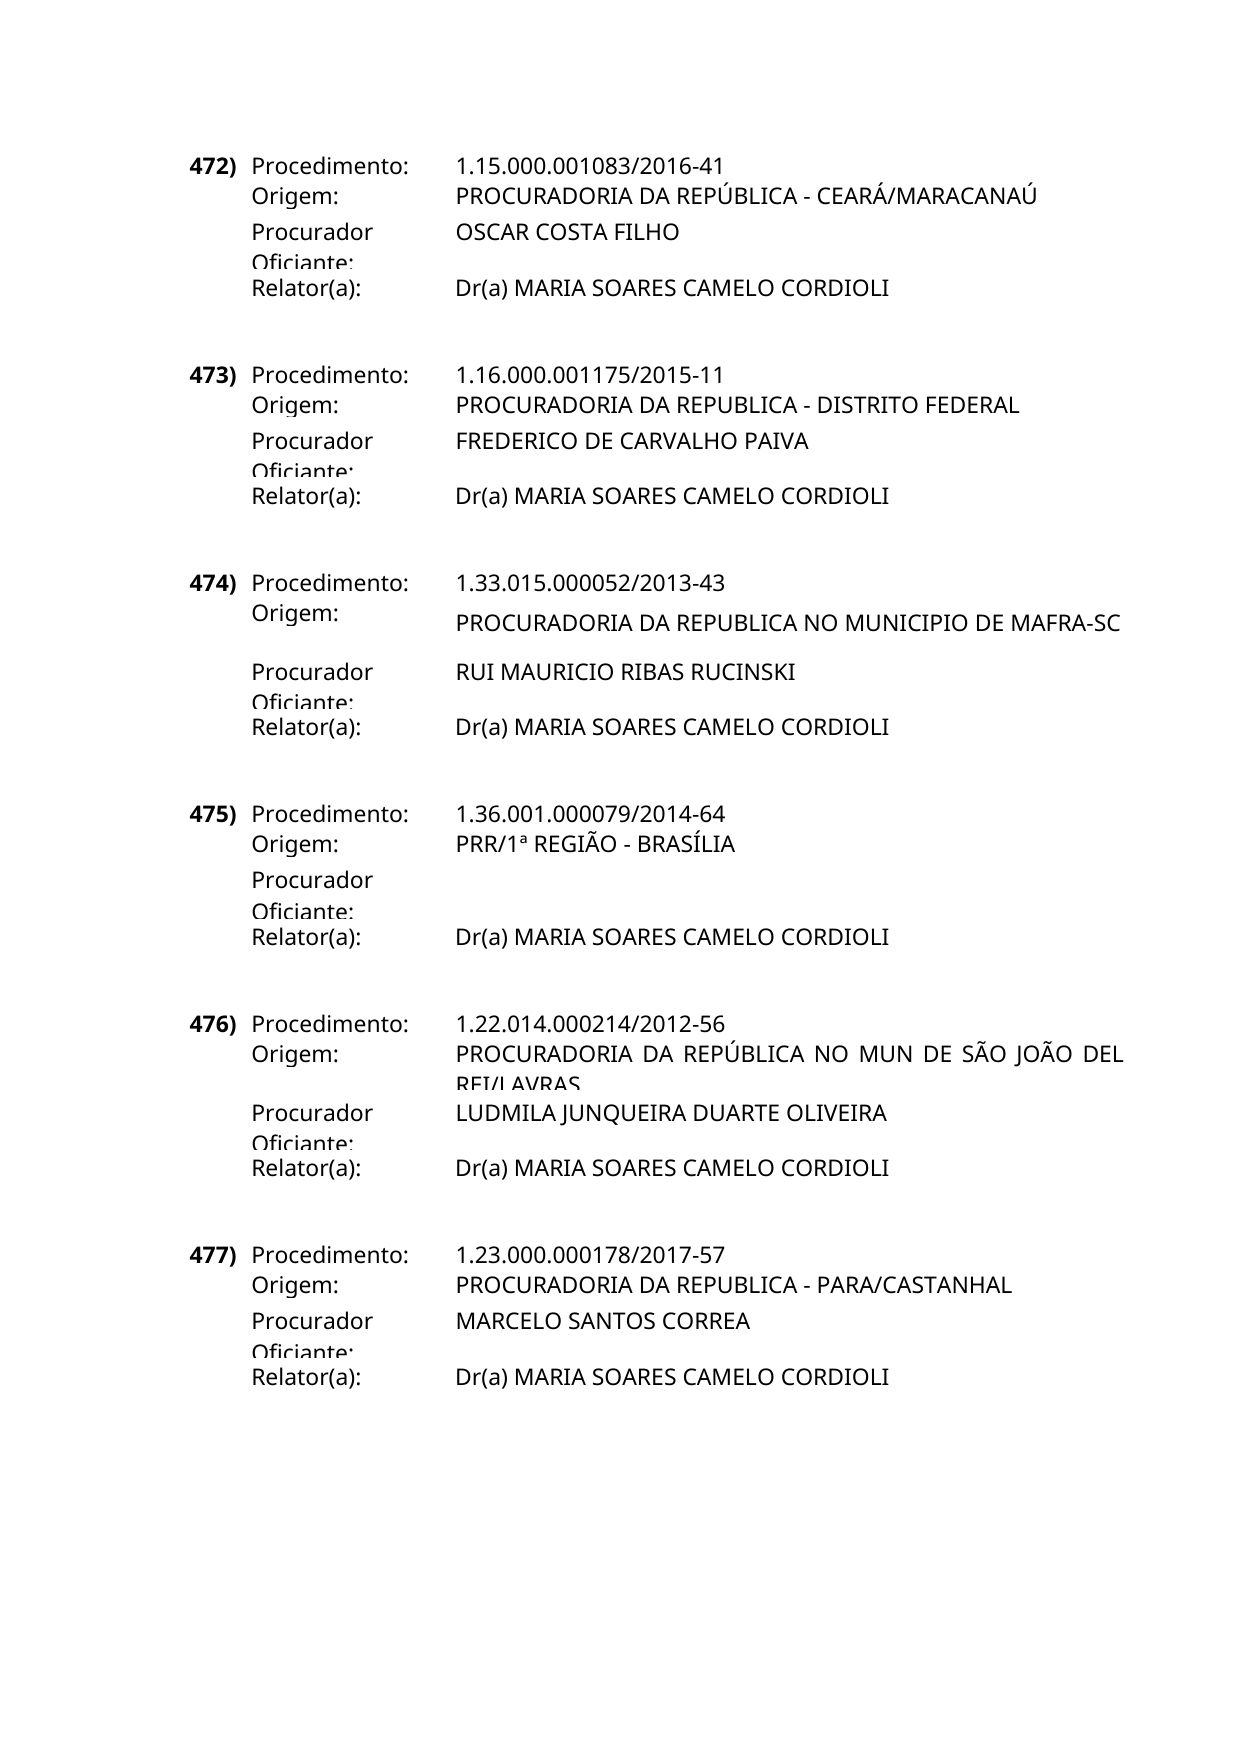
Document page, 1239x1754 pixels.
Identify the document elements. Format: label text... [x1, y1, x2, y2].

table_cell 1.33.015.000052/2013-43 [455, 567, 1124, 596]
table_cell [455, 510, 1124, 567]
table_cell [251, 741, 455, 798]
table_cell Origem: [251, 180, 455, 208]
table_cell [455, 1298, 1124, 1305]
table_cell [1125, 1305, 1239, 1356]
table_cell Procedimento: [251, 359, 455, 387]
table_cell [0, 510, 189, 567]
table_cell [1125, 864, 1239, 918]
table_cell [251, 1182, 455, 1239]
table_cell [251, 626, 455, 648]
table_cell [1125, 417, 1239, 424]
table_cell [0, 1361, 189, 1391]
table_cell [0, 567, 189, 596]
table_cell [455, 864, 1124, 918]
table_cell Origem: [251, 1038, 455, 1067]
table_cell 476) [189, 1008, 251, 1037]
table_cell [455, 302, 1124, 358]
table_cell [1125, 1269, 1239, 1298]
table_cell 474) [189, 567, 251, 596]
table_header Dr(a) MARIA SOARES CAMELO CORDIOLI [455, 480, 1122, 509]
table_cell [0, 389, 189, 417]
table_cell [0, 828, 189, 857]
table_cell [189, 1152, 251, 1182]
table_cell [0, 656, 189, 707]
table_cell [0, 951, 189, 1008]
table_cell [0, 648, 189, 656]
table_cell [1125, 567, 1239, 596]
table_cell [251, 1298, 455, 1305]
table_cell [189, 1182, 251, 1239]
table_cell [455, 1182, 1124, 1239]
table_cell [1125, 656, 1239, 707]
table_cell [1125, 359, 1239, 387]
table_cell [0, 1097, 189, 1148]
table_cell [1125, 1097, 1239, 1148]
table_header Relator(a): [251, 921, 455, 950]
table_cell [189, 1038, 251, 1067]
table_cell [189, 648, 251, 656]
table_header Dr(a) MARIA SOARES CAMELO CORDIOLI [455, 1152, 1122, 1181]
table_cell [189, 209, 251, 216]
table_cell [0, 798, 189, 827]
table_cell [189, 1361, 251, 1391]
table_cell [189, 272, 251, 302]
table_cell 473) [189, 359, 251, 387]
table_cell [1125, 216, 1239, 267]
table_cell 477) [189, 1239, 251, 1268]
table_cell [1125, 828, 1239, 857]
table_cell [0, 272, 189, 302]
table_cell LUDMILA JUNQUEIRA DUARTE OLIVEIRA [455, 1097, 1124, 1148]
table_cell PROCURADORIA DA REPUBLICA NO MUNICIPIO DE MAFRA-SC [455, 597, 1124, 648]
table_cell [189, 741, 251, 798]
table_header Relator(a): [251, 711, 455, 740]
table_cell [1125, 272, 1239, 302]
table_cell [455, 1089, 1124, 1097]
table_cell [251, 417, 455, 424]
table_cell [455, 648, 1124, 656]
table_cell [0, 1305, 189, 1356]
table_cell [0, 1067, 189, 1089]
table_cell Origem: [251, 597, 455, 626]
table_cell [251, 1089, 455, 1097]
table_cell [0, 359, 189, 387]
table_cell [189, 951, 251, 1008]
table_cell [189, 711, 251, 741]
table_cell [0, 150, 189, 178]
table_cell FREDERICO DE CARVALHO PAIVA [455, 425, 1124, 476]
table_cell [0, 417, 189, 424]
table_cell [0, 302, 189, 358]
table_cell [251, 302, 455, 358]
table_cell [1125, 510, 1239, 567]
table_cell Procedimento: [251, 1008, 455, 1037]
table_cell Procedimento: [251, 1239, 455, 1268]
table_cell [455, 951, 1124, 1008]
table_cell [189, 921, 251, 951]
table_cell [0, 180, 189, 208]
table_header Relator(a): [251, 480, 455, 509]
table_header [189, 0, 251, 150]
table_cell 1.15.000.001083/2016-41 [455, 150, 1124, 178]
table_cell Procurador Oficiante: [251, 1305, 455, 1358]
table_cell [189, 510, 251, 567]
table_cell [1125, 1361, 1239, 1391]
table_cell [1125, 951, 1239, 1008]
table_cell [251, 648, 455, 656]
table_cell PROCURADORIA DA REPUBLICA - PARA/CASTANHAL [455, 1269, 1124, 1298]
table_cell Procurador Oficiante: [251, 425, 455, 477]
table_cell Procurador Oficiante: [251, 216, 455, 268]
table_cell [189, 1097, 251, 1148]
table_cell [251, 510, 455, 567]
table_cell [189, 656, 251, 707]
table_cell [1125, 1089, 1239, 1097]
table_header Dr(a) MARIA SOARES CAMELO CORDIOLI [455, 711, 1122, 740]
table_cell [0, 597, 189, 626]
table_cell [1125, 1182, 1239, 1239]
table_cell [189, 626, 251, 648]
table_cell Procedimento: [251, 798, 455, 827]
table_cell [1125, 648, 1239, 656]
table_cell [1125, 711, 1239, 741]
table_cell OSCAR COSTA FILHO [455, 216, 1124, 267]
table_cell [1125, 302, 1239, 358]
table_header Dr(a) MARIA SOARES CAMELO CORDIOLI [455, 921, 1122, 950]
table_cell [189, 597, 251, 626]
table_cell Procurador Oficiante: [251, 656, 455, 708]
table_header [1125, 0, 1239, 150]
table_cell Origem: [251, 828, 455, 857]
table_cell [0, 425, 189, 476]
table_cell [189, 864, 251, 918]
table_cell [0, 1038, 189, 1067]
table_cell [1125, 1038, 1239, 1067]
table_cell [251, 1067, 455, 1089]
table_cell [1125, 209, 1239, 216]
table_cell [455, 209, 1124, 216]
table_cell PRR/1ª REGIÃO - BRASÍLIA [455, 828, 1124, 857]
table_header [455, 0, 1124, 150]
table_cell [0, 1298, 189, 1305]
table_cell [189, 1089, 251, 1097]
table_cell [0, 921, 189, 951]
table_cell [0, 1269, 189, 1298]
table_cell [189, 857, 251, 864]
table_cell Procurador Oficiante: [251, 864, 455, 918]
table_header [0, 0, 189, 150]
table_cell [0, 480, 189, 510]
table_cell [0, 1182, 189, 1239]
table_cell 1.22.014.000214/2012-56 [455, 1008, 1124, 1037]
table_cell 1.23.000.000178/2017-57 [455, 1239, 1124, 1268]
table_cell RUI MAURICIO RIBAS RUCINSKI [455, 656, 1124, 707]
table_cell 1.36.001.000079/2014-64 [455, 798, 1124, 827]
table_cell [189, 828, 251, 857]
table_cell [0, 741, 189, 798]
table_cell [0, 1239, 189, 1268]
table_cell [1125, 921, 1239, 951]
table_cell [1125, 180, 1239, 208]
table_cell [1125, 798, 1239, 827]
table_cell [1125, 741, 1239, 798]
table_cell [1125, 425, 1239, 476]
table_cell 475) [189, 798, 251, 827]
table_cell PROCURADORIA DA REPÚBLICA - CEARÁ/MARACANAÚ [455, 180, 1124, 208]
table_cell [1125, 389, 1239, 417]
table_cell [189, 425, 251, 476]
table_cell [189, 1067, 251, 1089]
table_cell Procedimento: [251, 150, 455, 178]
table_cell [189, 302, 251, 358]
table_header Relator(a): [251, 1152, 455, 1181]
table_cell [1125, 1067, 1239, 1089]
table_header Relator(a): [251, 272, 455, 300]
table_header Relator(a): [251, 1361, 455, 1389]
table_cell [1125, 597, 1239, 626]
table_cell Procedimento: [251, 567, 455, 596]
table_cell Origem: [251, 389, 455, 417]
table_cell PROCURADORIA DA REPÚBLICA NO MUN DE SÃO JOÃO DEL REI/LAVRAS [455, 1038, 1124, 1089]
table_cell [251, 209, 455, 216]
table_cell [189, 180, 251, 208]
table_cell [251, 951, 455, 1008]
table_cell 1.16.000.001175/2015-11 [455, 359, 1124, 387]
table_cell [1125, 150, 1239, 178]
table_cell [0, 626, 189, 648]
table_cell [0, 1152, 189, 1182]
table_cell PROCURADORIA DA REPUBLICA - DISTRITO FEDERAL [455, 389, 1124, 417]
table_cell [455, 417, 1124, 424]
table_cell [0, 1089, 189, 1097]
table_cell [1125, 857, 1239, 864]
table_cell MARCELO SANTOS CORREA [455, 1305, 1124, 1356]
table_cell [455, 741, 1124, 798]
table_cell Procurador Oficiante: [251, 1097, 455, 1149]
table_cell Origem: [251, 1269, 455, 1298]
table_cell [0, 857, 189, 864]
table_cell [189, 1305, 251, 1356]
table_cell [0, 209, 189, 216]
table_cell [0, 216, 189, 267]
table_cell [189, 1298, 251, 1305]
table_cell [189, 480, 251, 510]
table_cell [0, 864, 189, 918]
table_cell [189, 216, 251, 267]
table_cell [0, 711, 189, 741]
table_header Dr(a) MARIA SOARES CAMELO CORDIOLI [455, 272, 1122, 300]
table_cell [1125, 626, 1239, 648]
table_cell [455, 857, 1124, 864]
table_cell [189, 1269, 251, 1298]
table_cell [189, 417, 251, 424]
table_header [251, 0, 455, 150]
table_cell [1125, 480, 1239, 510]
table_cell [189, 389, 251, 417]
table_cell [1125, 1152, 1239, 1182]
table_header Dr(a) MARIA SOARES CAMELO CORDIOLI [455, 1361, 1122, 1389]
table_cell [1125, 1239, 1239, 1268]
table_cell [1125, 1298, 1239, 1305]
table_cell 472) [189, 150, 251, 178]
table_cell [251, 857, 455, 864]
table_cell [0, 1008, 189, 1037]
table_cell [1125, 1008, 1239, 1037]
